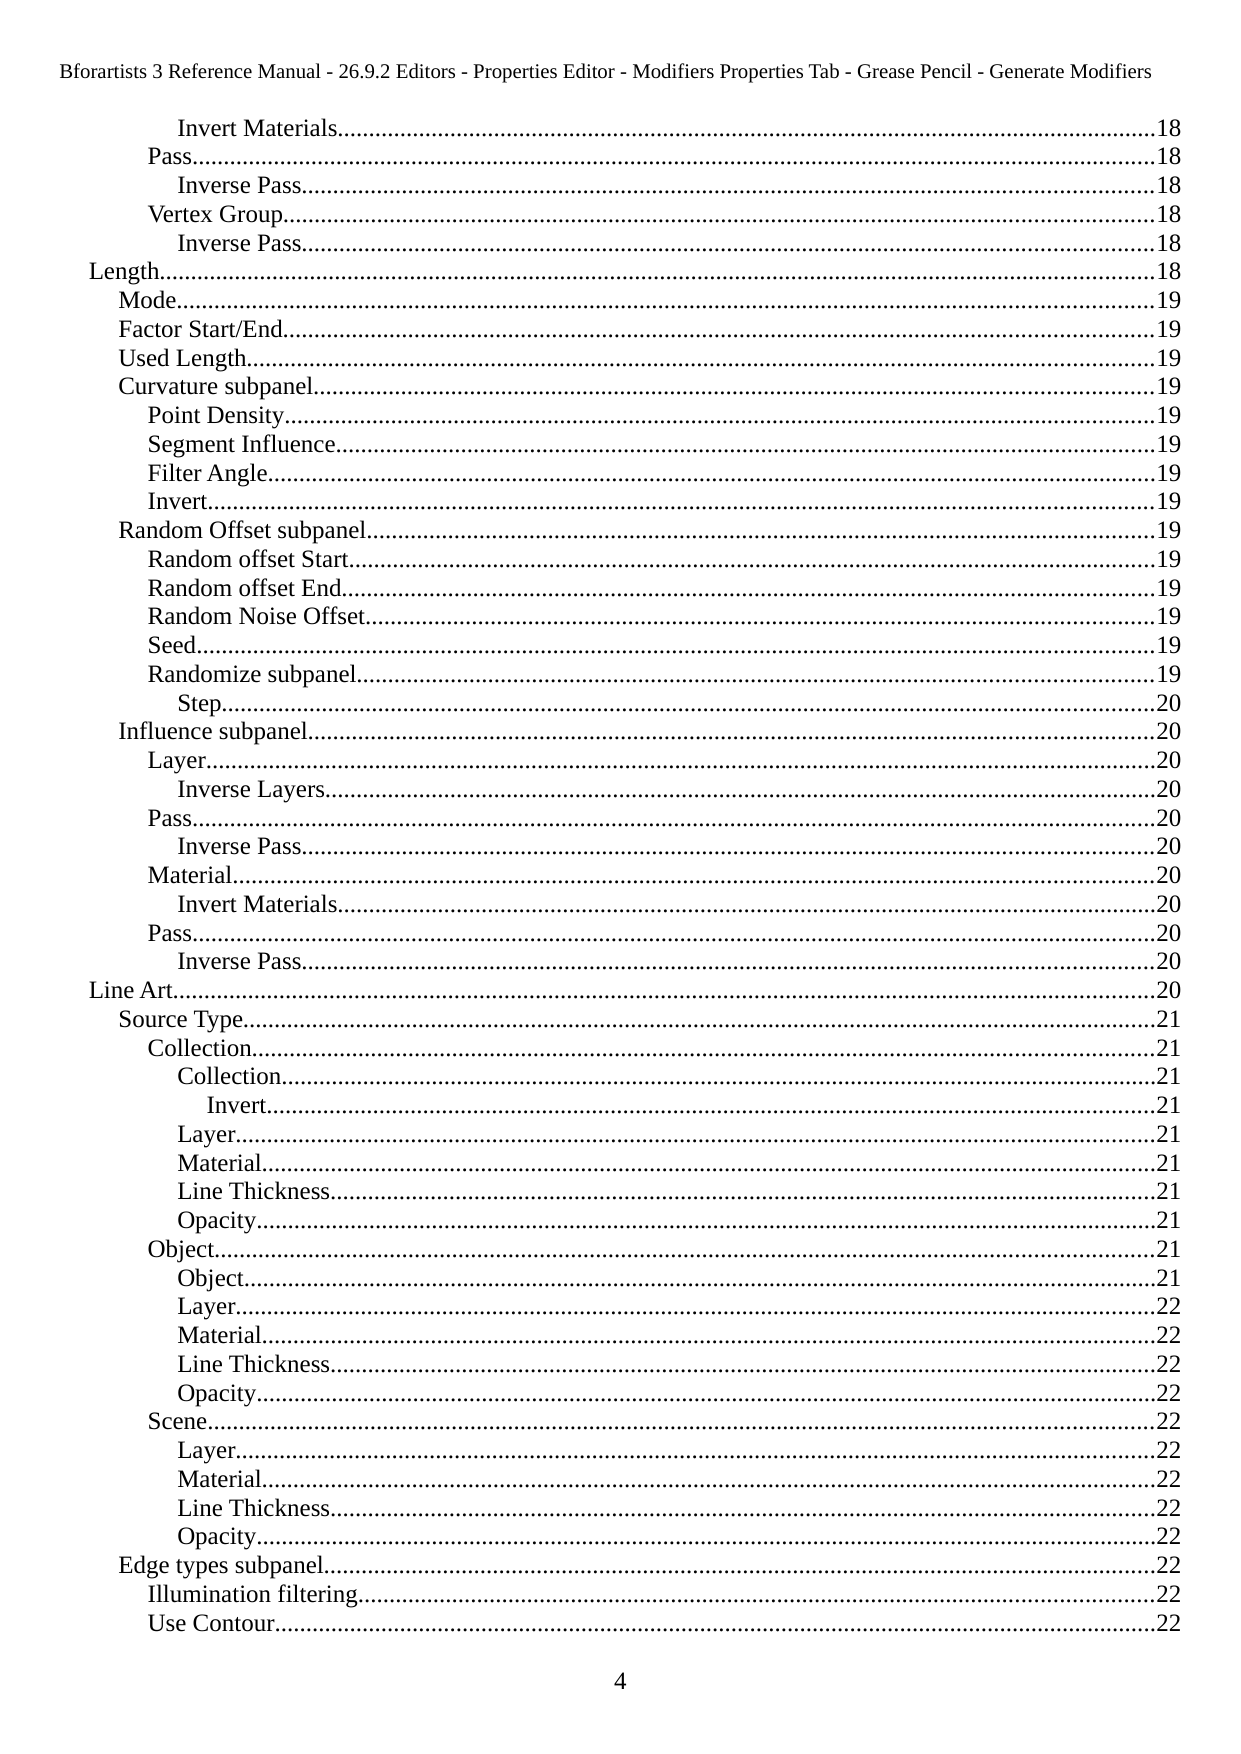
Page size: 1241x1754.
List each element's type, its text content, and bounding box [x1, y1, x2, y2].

text Opacity 21 [177, 1205, 1181, 1234]
text Material 21 [177, 1148, 1181, 1176]
text Length 18 [88, 256, 1181, 285]
text Layer 20 [147, 745, 1181, 774]
text Use Contour 22 [147, 1608, 1181, 1636]
text Randomize subpanel 19 [147, 659, 1181, 688]
text Vertex Group 18 [147, 199, 1181, 228]
text Line Art 20 [88, 975, 1181, 1004]
text Invert 21 [206, 1090, 1181, 1119]
text Source Type 21 [118, 1004, 1181, 1033]
text Invert Materials 18 [177, 113, 1181, 141]
text Material 20 [147, 860, 1181, 889]
text Curvature subpanel 19 [118, 371, 1181, 400]
text Layer 22 [177, 1435, 1181, 1464]
text Random offset End 19 [147, 573, 1181, 601]
text Scene 22 [147, 1406, 1181, 1435]
text Filter Angle 19 [147, 458, 1181, 486]
text Random Offset subpanel 19 [118, 515, 1181, 544]
text Pass 20 [147, 918, 1181, 946]
text Material 22 [177, 1464, 1181, 1493]
text Invert 19 [147, 486, 1181, 515]
text Inverse Pass 18 [177, 170, 1181, 199]
text Line Thickness 22 [177, 1493, 1181, 1521]
text Material 22 [177, 1320, 1181, 1349]
text Opacity 22 [177, 1521, 1181, 1550]
text Mode 19 [118, 285, 1181, 314]
text Random Noise Offset 19 [147, 601, 1181, 630]
text Inverse Pass 18 [177, 228, 1181, 256]
text Collection 21 [177, 1061, 1181, 1090]
text Inverse Pass 20 [177, 946, 1181, 975]
text Inverse Layers 20 [177, 774, 1181, 803]
text Factor Start/End 19 [118, 314, 1181, 343]
text Invert Materials 20 [177, 889, 1181, 918]
text Used Length 19 [118, 343, 1181, 371]
text Line Thickness 21 [177, 1176, 1181, 1205]
text Collection 21 [147, 1033, 1181, 1061]
text Inverse Pass 20 [177, 831, 1181, 860]
text Random offset Start 19 [147, 544, 1181, 573]
text Object 21 [177, 1263, 1181, 1291]
text Edge types subpanel 22 [118, 1550, 1181, 1579]
text Object 21 [147, 1234, 1181, 1263]
text Illumination filtering 22 [147, 1579, 1181, 1608]
text Influence subpanel 20 [118, 716, 1181, 745]
text Point Density 19 [147, 400, 1181, 429]
text Pass 18 [147, 141, 1181, 170]
text Segment Influence 19 [147, 429, 1181, 458]
text Line Thickness 22 [177, 1349, 1181, 1378]
text Opacity 22 [177, 1378, 1181, 1406]
text Step 20 [177, 688, 1181, 716]
text Layer 22 [177, 1291, 1181, 1320]
text Pass 20 [147, 803, 1181, 831]
text Seed 19 [147, 630, 1181, 659]
text Layer 21 [177, 1119, 1181, 1148]
